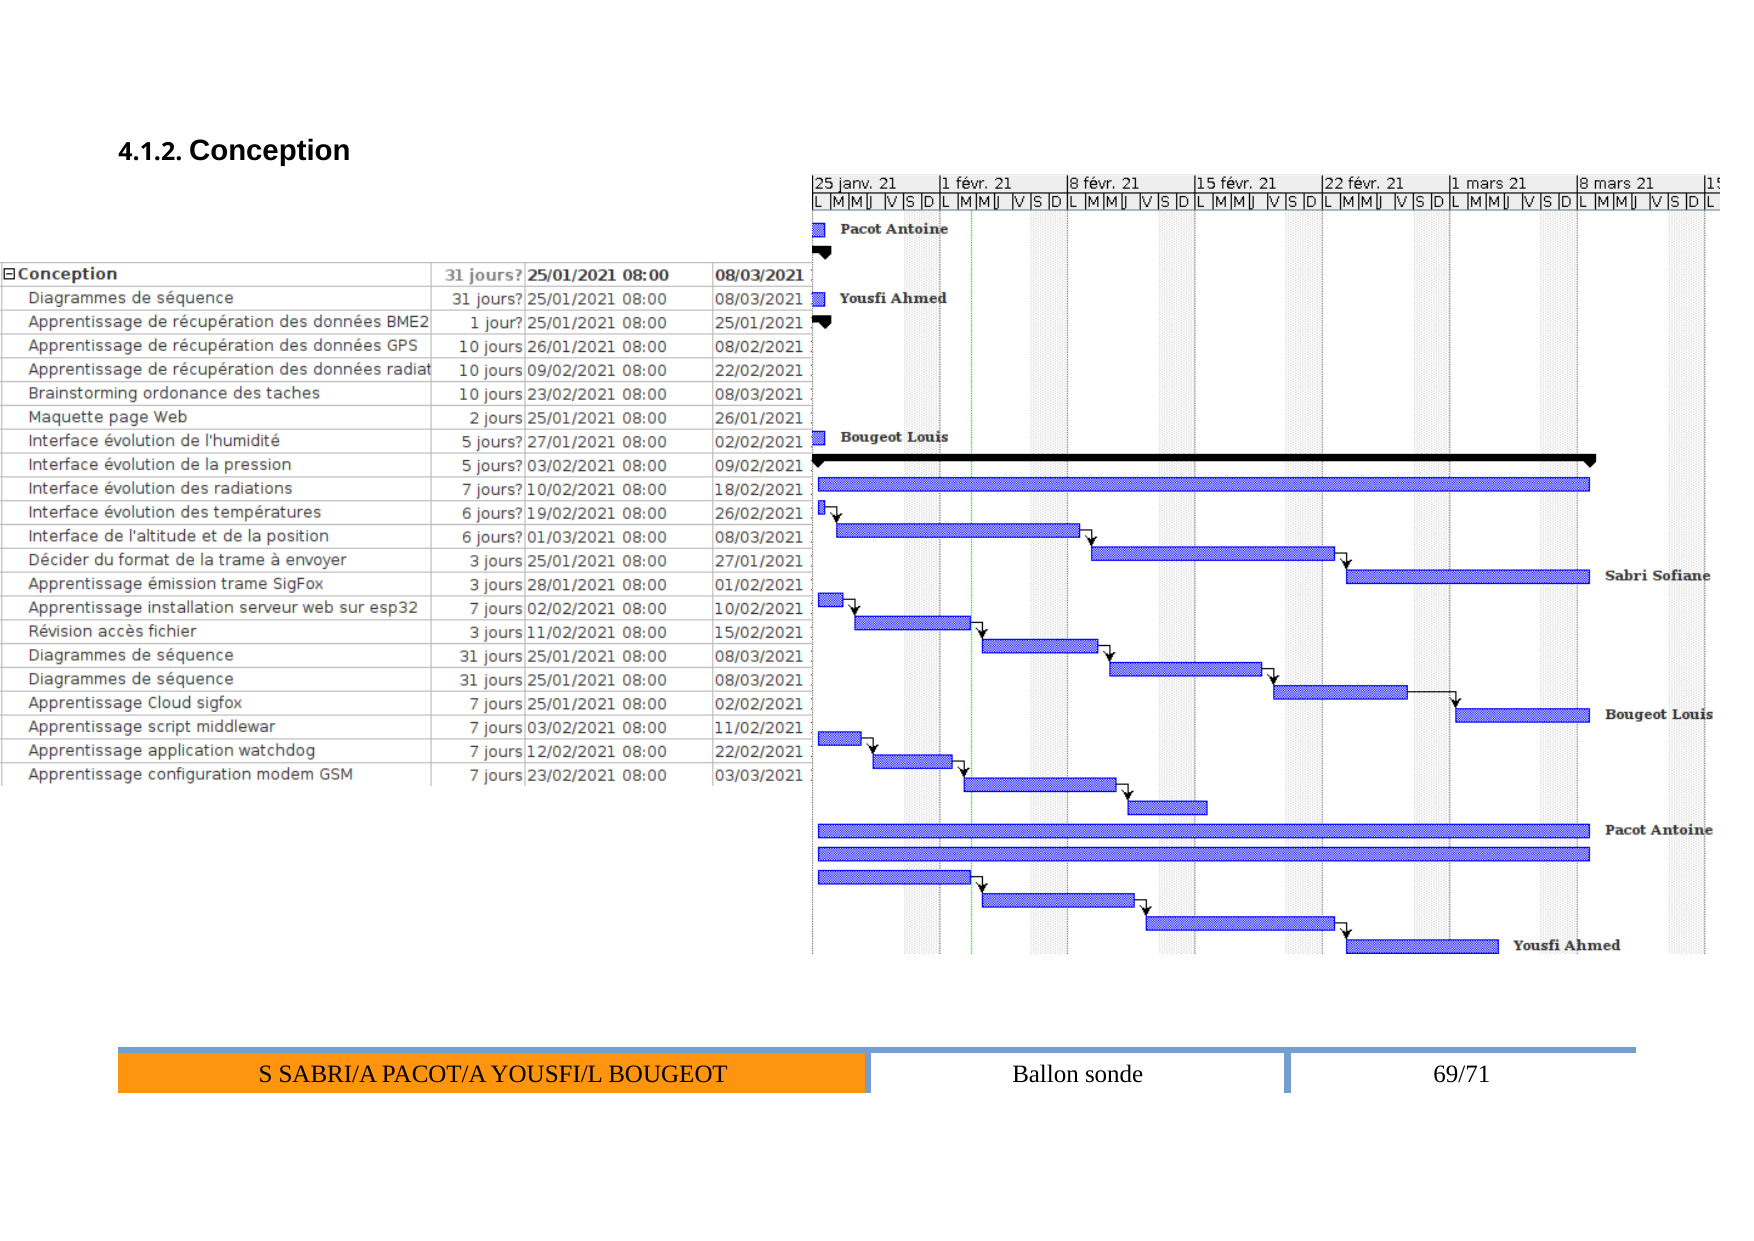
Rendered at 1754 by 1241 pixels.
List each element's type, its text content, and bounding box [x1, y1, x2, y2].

subtitle Conception [118, 133, 1636, 167]
picture [0, 174, 1720, 954]
